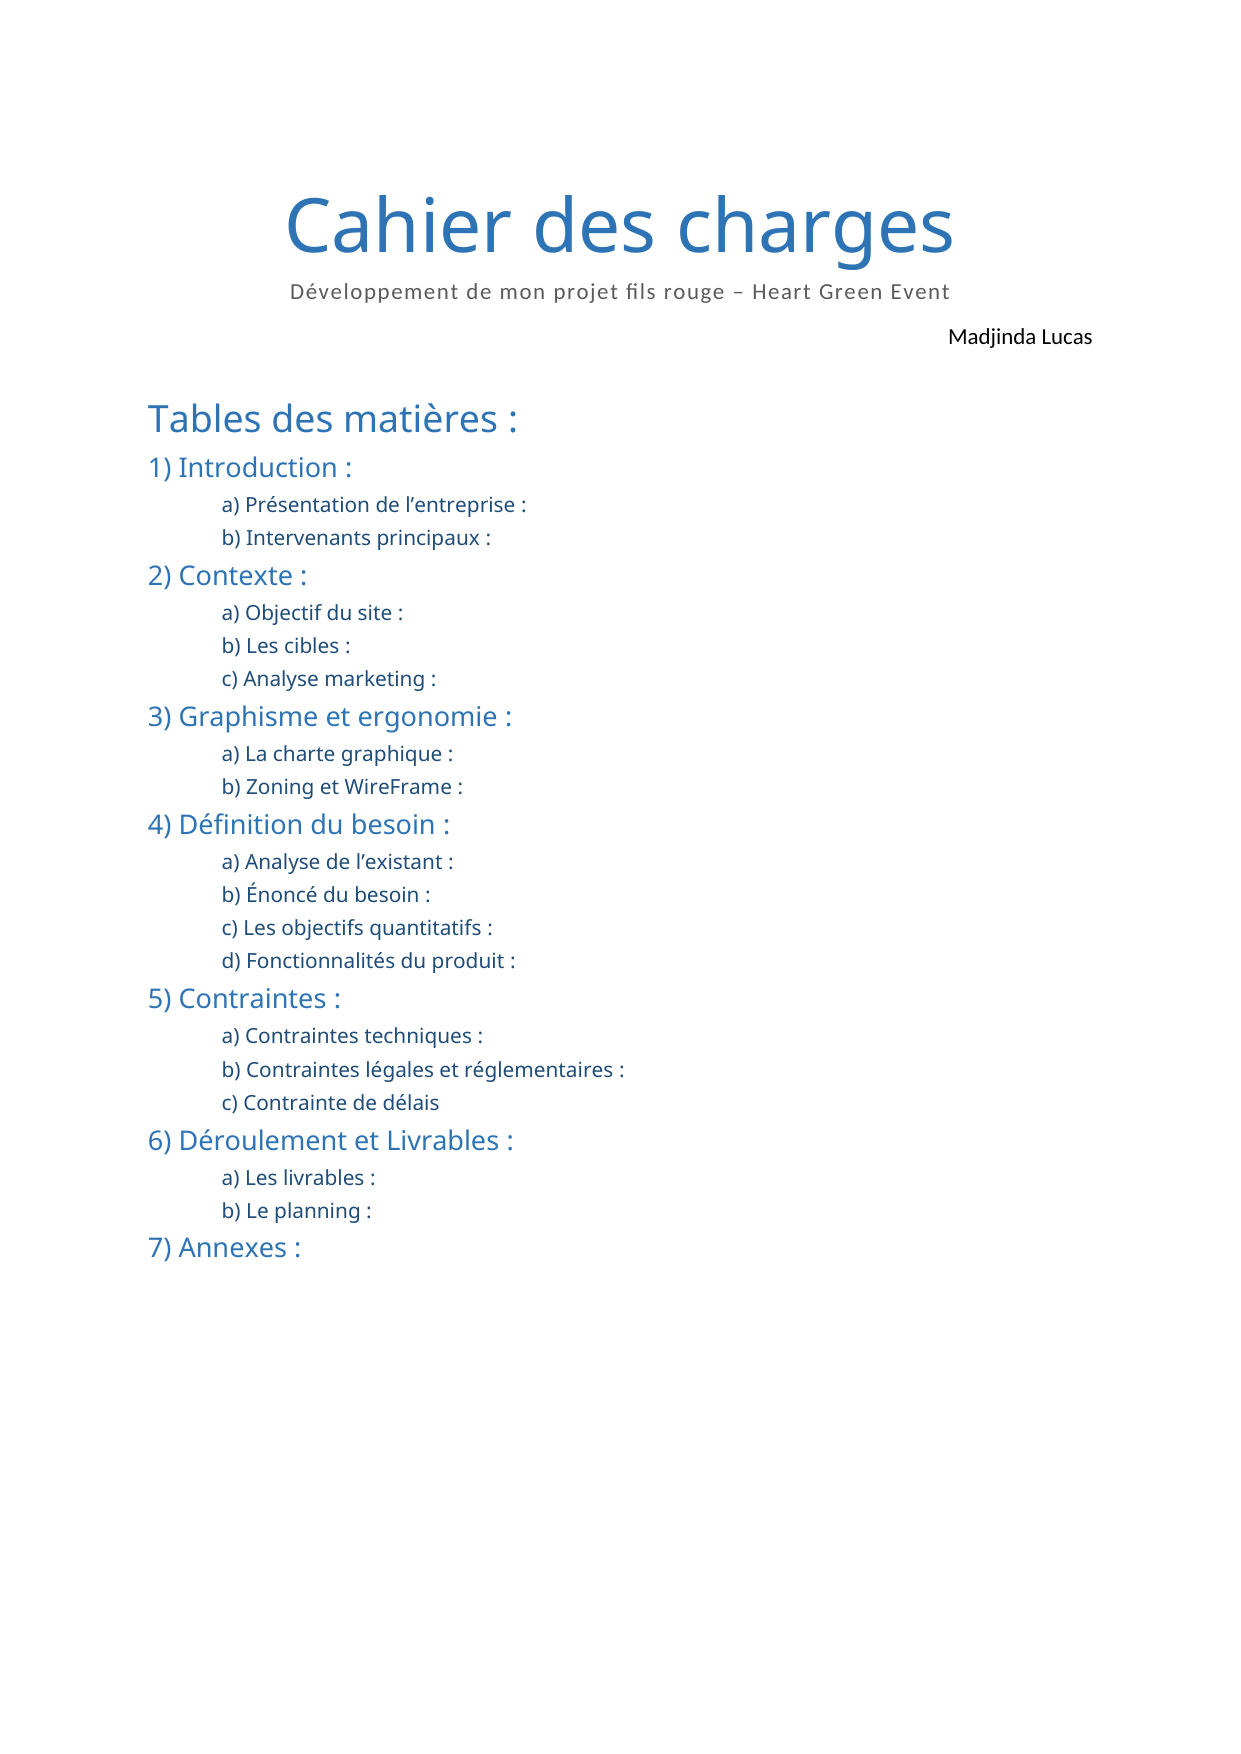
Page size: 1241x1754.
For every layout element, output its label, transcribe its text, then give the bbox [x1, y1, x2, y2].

subtitle 4) Définition du besoin : [148, 806, 1093, 842]
subtitle Cahier des charges [148, 173, 1093, 275]
subtitle b) Énoncé du besoin : [148, 880, 1093, 909]
subtitle 3) Graphisme et ergonomie : [148, 697, 1093, 734]
subtitle b) Le planning : [148, 1196, 1093, 1224]
subtitle a) Les livrables : [148, 1163, 1093, 1191]
subtitle b) Intervenants principaux : [148, 523, 1093, 552]
subtitle 6) Déroulement et Livrables : [148, 1121, 1093, 1158]
subtitle b) Contraintes légales et réglementaires : [148, 1055, 1093, 1083]
subtitle 5) Contraintes : [148, 980, 1093, 1017]
subtitle c) Analyse marketing : [148, 664, 1093, 693]
subtitle a) Contraintes techniques : [148, 1022, 1093, 1050]
subtitle 1) Introduction : [148, 448, 1093, 485]
subtitle c) Les objectifs quantitatifs : [148, 913, 1093, 942]
subtitle b) Zoning et WireFrame : [148, 772, 1093, 801]
subtitle Tables des matières : [148, 392, 1093, 443]
subtitle a) La charte graphique : [148, 739, 1093, 768]
subtitle a) Objectif du site : [148, 598, 1093, 627]
subtitle b) Les cibles : [148, 631, 1093, 660]
subtitle 7) Annexes : [148, 1229, 1093, 1266]
subtitle c) Contrainte de délais [148, 1088, 1093, 1116]
text Madjinda Lucas [148, 322, 1093, 350]
subtitle a) Présentation de l’entreprise : [148, 490, 1093, 518]
subtitle 2) Contexte : [148, 556, 1093, 593]
text Développement de mon projet fils rouge – Heart Green Event [148, 277, 1093, 305]
subtitle a) Analyse de l’existant : [148, 847, 1093, 876]
subtitle d) Fonctionnalités du produit : [148, 947, 1093, 975]
